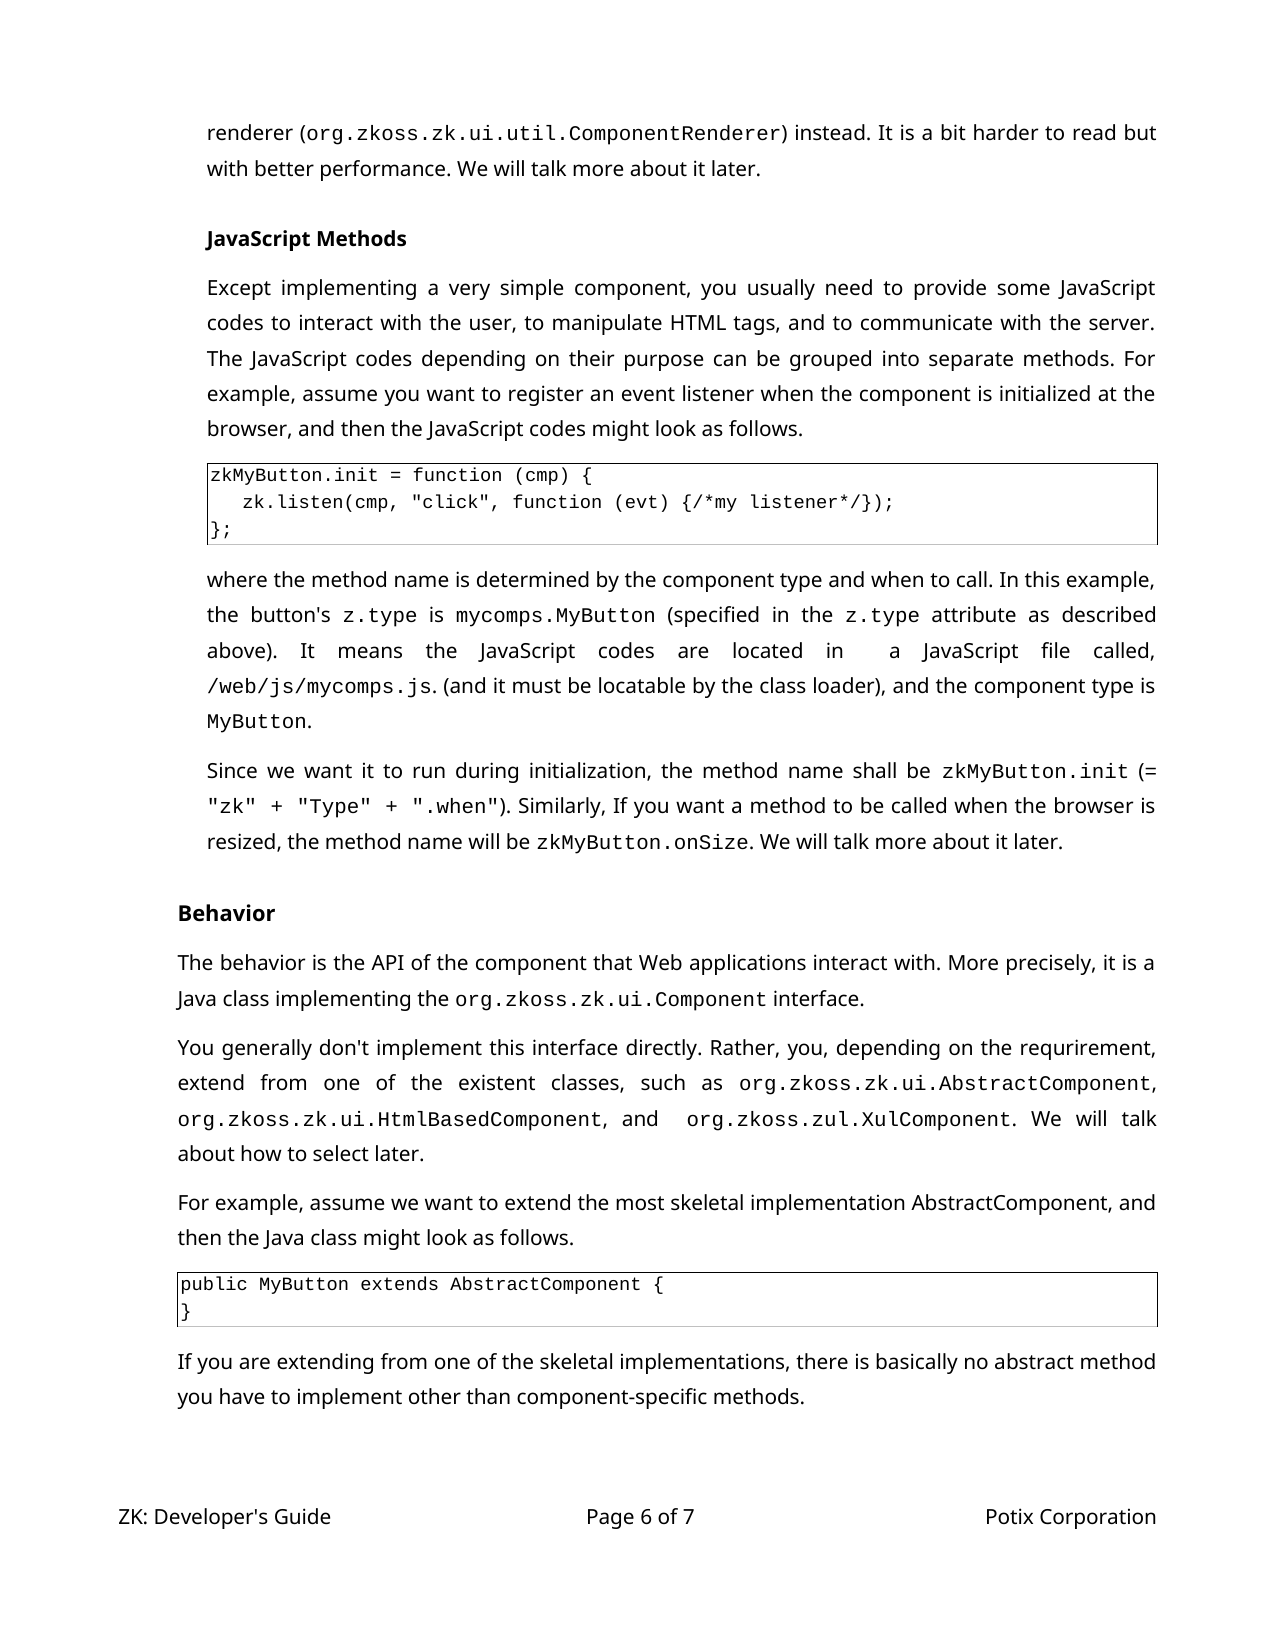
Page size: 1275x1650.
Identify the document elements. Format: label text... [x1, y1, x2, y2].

text renderer (org.zkoss.zk.ui.util.ComponentRenderer) instead. It is a bit harder to read but with better performance. We will talk more about it later. [207, 118, 1157, 182]
subtitle JavaScript Methods [207, 224, 1157, 253]
subtitle Behavior [177, 898, 1157, 928]
text Except implementing a very simple component, you usually need to provide some JavaScript codes to interact with the user, to manipulate HTML tags, and to communicate with the server. The JavaScript codes depending on their purpose can be grouped into separate methods. For example, assume you want to register an event listener when the component is initialized at the browser, and then the JavaScript codes might look as follows. [207, 273, 1157, 442]
text The behavior is the API of the component that Web applications interact with. More precisely, it is a Java class implementing the org.zkoss.zk.ui.Component interface. [177, 948, 1157, 1012]
text Since we want it to run during initialization, the method name shall be zkMyButton.init (= "zk" + "Type" + ".when"). Similarly, If you want a method to be called when the browser is resized, the method name will be zkMyButton.onSize. We will talk more about it later. [207, 756, 1157, 855]
text zkMyButton.init = function (cmp) { [208, 464, 1157, 487]
text For example, assume we want to extend the most skeletal implementation AbstractComponent, and then the Java class might look as follows. [177, 1188, 1157, 1251]
text }; [208, 517, 1157, 544]
text } [178, 1299, 1157, 1326]
text If you are extending from one of the skeletal implementations, there is basically no abstract method you have to implement other than component-specific methods. [177, 1347, 1157, 1411]
text zk.listen(cmp, "click", function (evt) {/*my listener*/}); [208, 490, 1157, 514]
text where the method name is determined by the component type and when to call. In this example, the button's z.type is mycomps.MyButton (specified in the z.type attribute as described above). It means the JavaScript codes are located in a JavaScript file called, /web/js/mycomps.js. (and it must be locatable by the class loader), and the component type is MyButton. [207, 565, 1157, 735]
text You generally don't implement this interface directly. Rather, you, depending on the requrirement, extend from one of the existent classes, such as org.zkoss.zk.ui.AbstractComponent, org.zkoss.zk.ui.HtmlBasedComponent, and org.zkoss.zul.XulComponent. We will talk about how to select later. [177, 1033, 1157, 1167]
text public MyButton extends AbstractComponent { [178, 1273, 1157, 1296]
